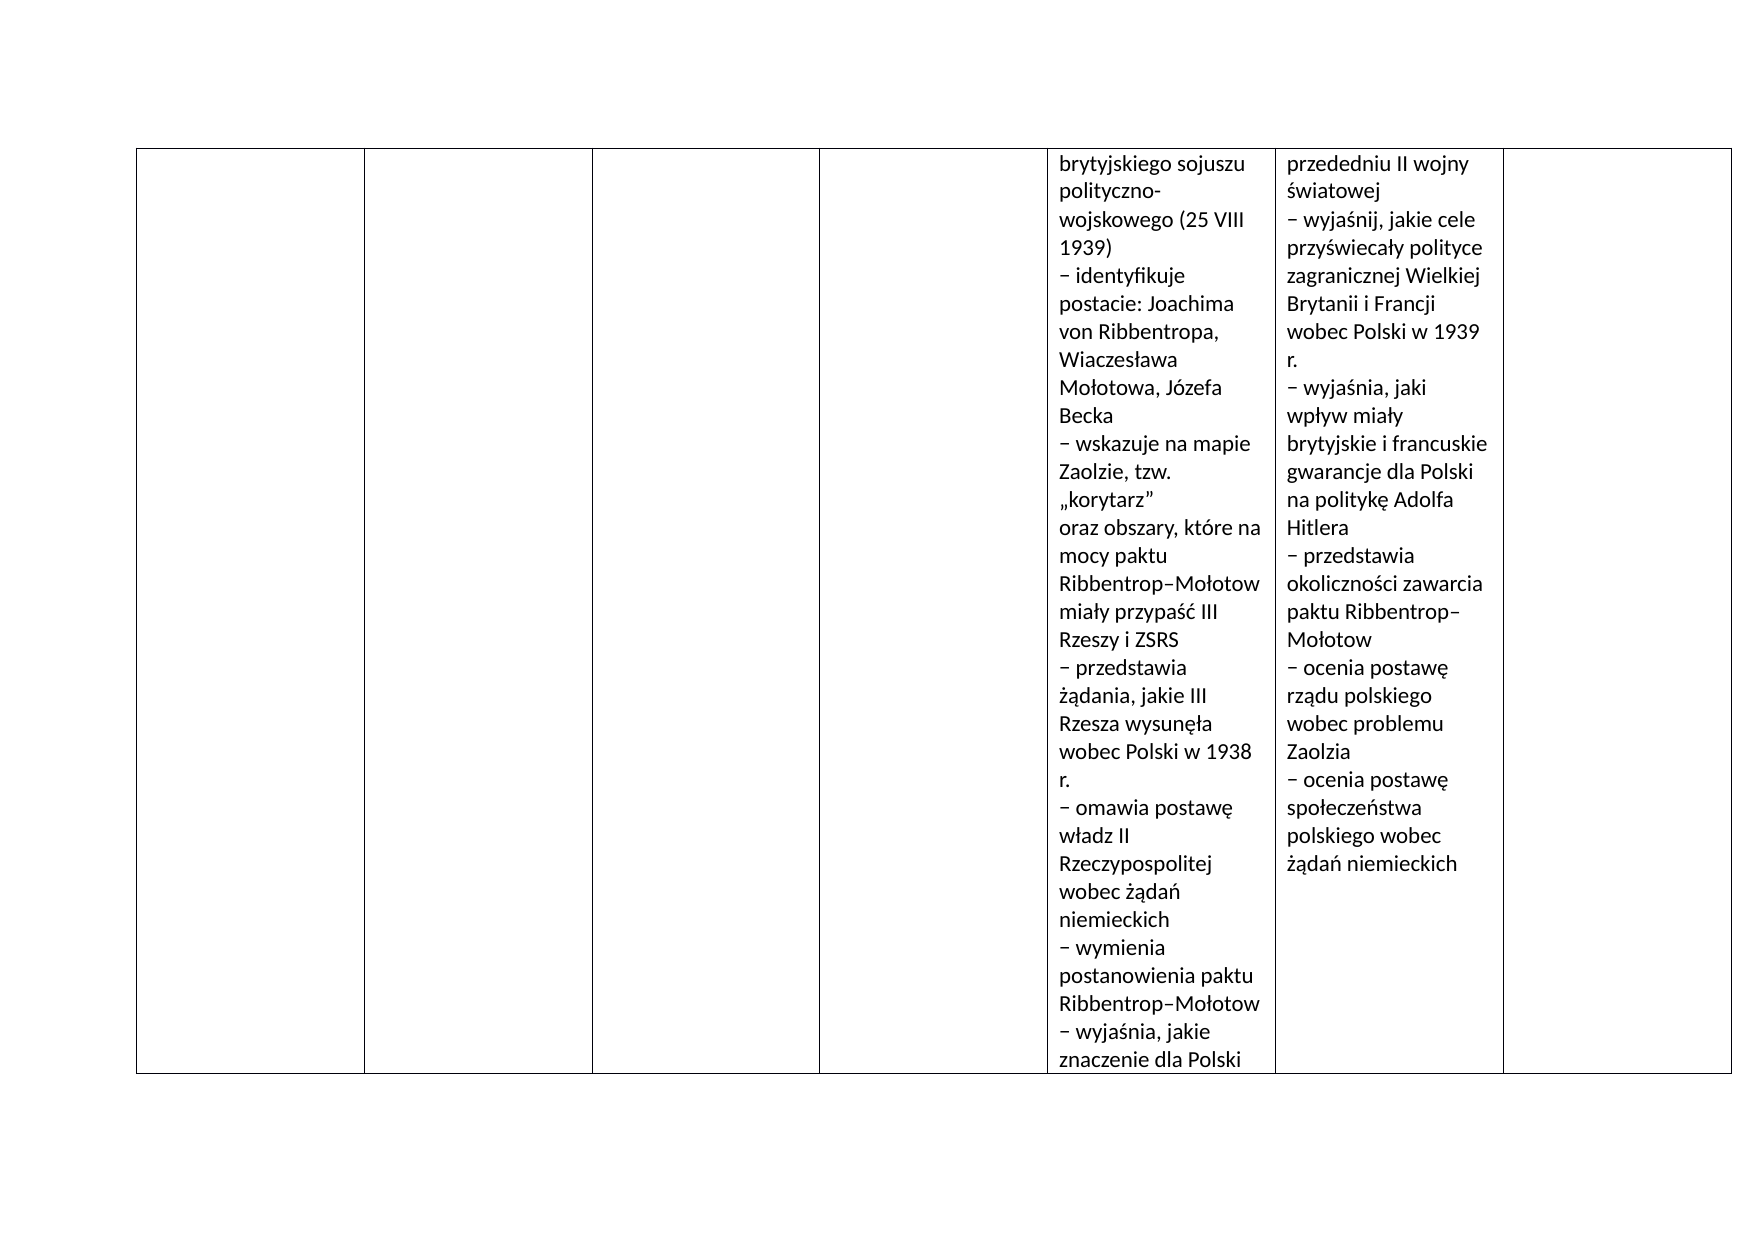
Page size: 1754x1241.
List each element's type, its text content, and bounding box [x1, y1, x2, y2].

table_cell przededniu II wojny światowej − wyjaśnij, jakie cele przyświecały polityce zagranicznej Wielkiej Brytanii i Francji wobec Polski w 1939 r. − wyjaśnia, jaki wpływ miały brytyjskie i francuskie gwarancje dla Polski na politykę Adolfa Hitlera − przedstawia okoliczności zawarcia paktu Ribbentrop–Mołotow − ocenia postawę rządu polskiego wobec problemu Zaolzia − ocenia postawę społeczeństwa polskiego wobec żądań niemieckich [1276, 149, 1503, 1073]
table_cell [1504, 149, 1731, 1073]
table_cell [593, 149, 819, 1073]
table_cell brytyjskiego sojuszu polityczno-wojskowego (25 VIII 1939) − identyfikuje postacie: Joachima von Ribbentropa, Wiaczesława Mołotowa, Józefa Becka − wskazuje na mapie Zaolzie, tzw. „korytarz” oraz obszary, które na mocy paktu Ribbentrop–Mołotow miały przypaść III Rzeszy i ZSRS − przedstawia żądania, jakie III Rzesza wysunęła wobec Polski w 1938 r. − omawia postawę władz II Rzeczypospolitej wobec żądań niemieckich − wymienia postanowienia paktu Ribbentrop–Mołotow − wyjaśnia, jakie znaczenie dla Polski [1048, 149, 1275, 1073]
table_cell [365, 149, 592, 1073]
table_cell [137, 149, 364, 1073]
table_cell [820, 149, 1047, 1073]
